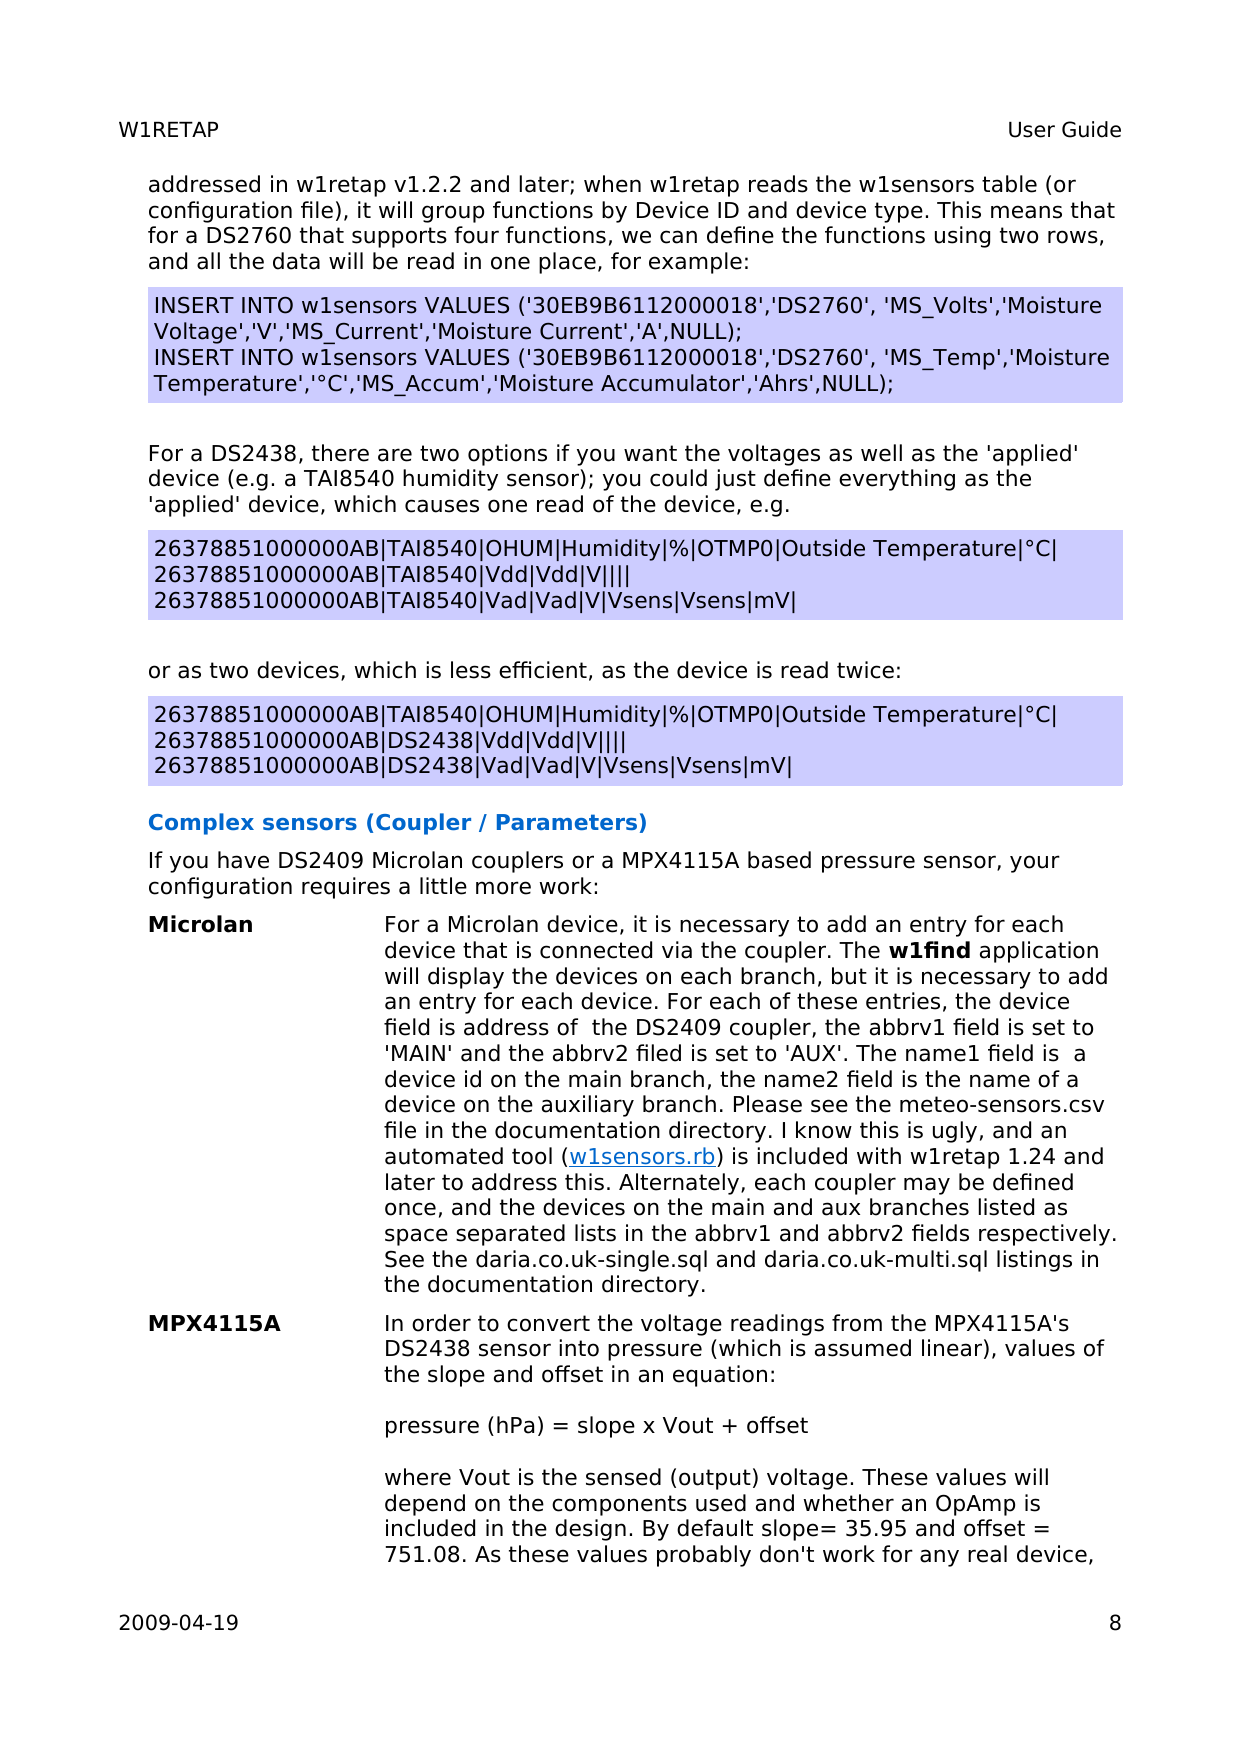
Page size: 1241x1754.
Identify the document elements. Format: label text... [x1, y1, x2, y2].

text addressed in w1retap v1.2.2 and later; when w1retap reads the w1sensors table (or configuration file), it will group functions by Device ID and device type. This means that for a DS2760 that supports four functions, we can define the functions using two rows, and all the data will be read in one place, for example: [148, 172, 1122, 275]
text 26378851000000AB|TAI8540|Vad|Vad|V|Vsens|Vsens|mV| [149, 582, 1122, 619]
text 26378851000000AB|TAI8540|Vdd|Vdd|V|||| [149, 556, 1122, 582]
list MPX4115A In order to convert the voltage readings from the MPX4115A's DS2438 sensor into pressure (which is assumed linear), values of the slope and offset in an equation: pressure (hPa) = slope x Vout + offset where Vout is the sensed (output) voltage. These values will depend on the components used and whether an OpAmp is included in the design. By default slope= 35.95 and offset = 751.08. As these values probably don't work for any real device, [148, 1311, 1122, 1568]
text 26378851000000AB|TAI8540|OHUM|Humidity|%|OTMP0|Outside Temperature|°C| [149, 697, 1122, 722]
text INSERT INTO w1sensors VALUES ('30EB9B6112000018','DS2760', 'MS_Volts','Moisture Voltage','V','MS_Current','Moisture Current','A',NULL); [149, 288, 1122, 339]
text INSERT INTO w1sensors VALUES ('30EB9B6112000018','DS2760', 'MS_Temp','Moisture Temperature','°C','MS_Accum','Moisture Accumulator','Ahrs',NULL); [149, 339, 1122, 402]
text 26378851000000AB|DS2438|Vad|Vad|V|Vsens|Vsens|mV| [149, 747, 1122, 785]
subtitle Complex sensors (Coupler / Parameters) [148, 810, 1122, 836]
text For a DS2438, there are two options if you want the voltages as well as the 'applied' device (e.g. a TAI8540 humidity sensor); you could just define everything as the 'applied' device, which causes one read of the device, e.g. [148, 441, 1122, 518]
text If you have DS2409 Microlan couplers or a MPX4115A based pressure sensor, your configuration requires a little more work: [148, 848, 1122, 899]
text 26378851000000AB|TAI8540|OHUM|Humidity|%|OTMP0|Outside Temperature|°C| [149, 531, 1122, 556]
text or as two devices, which is less efficient, as the device is read twice: [148, 658, 1122, 683]
list Microlan For a Microlan device, it is necessary to add an entry for each device that is connected via the coupler. The w1find application will display the devices on each branch, but it is necessary to add an entry for each device. For each of these entries, the device field is address of the DS2409 coupler, the abbrv1 field is set to 'MAIN' and the abbrv2 filed is set to 'AUX'. The name1 field is a device id on the main branch, the name2 field is the name of a device on the auxiliary branch. Please see the meteo-sensors.csv file in the documentation directory. I know this is ugly, and an automated tool (w1sensors.rb) is included with w1retap 1.24 and later to address this. Alternately, each coupler may be defined once, and the devices on the main and aux branches listed as space separated lists in the abbrv1 and abbrv2 fields respectively. See the daria.co.uk-single.sql and daria.co.uk-multi.sql listings in the documentation directory. [148, 912, 1122, 1298]
text 26378851000000AB|DS2438|Vdd|Vdd|V|||| [149, 722, 1122, 747]
